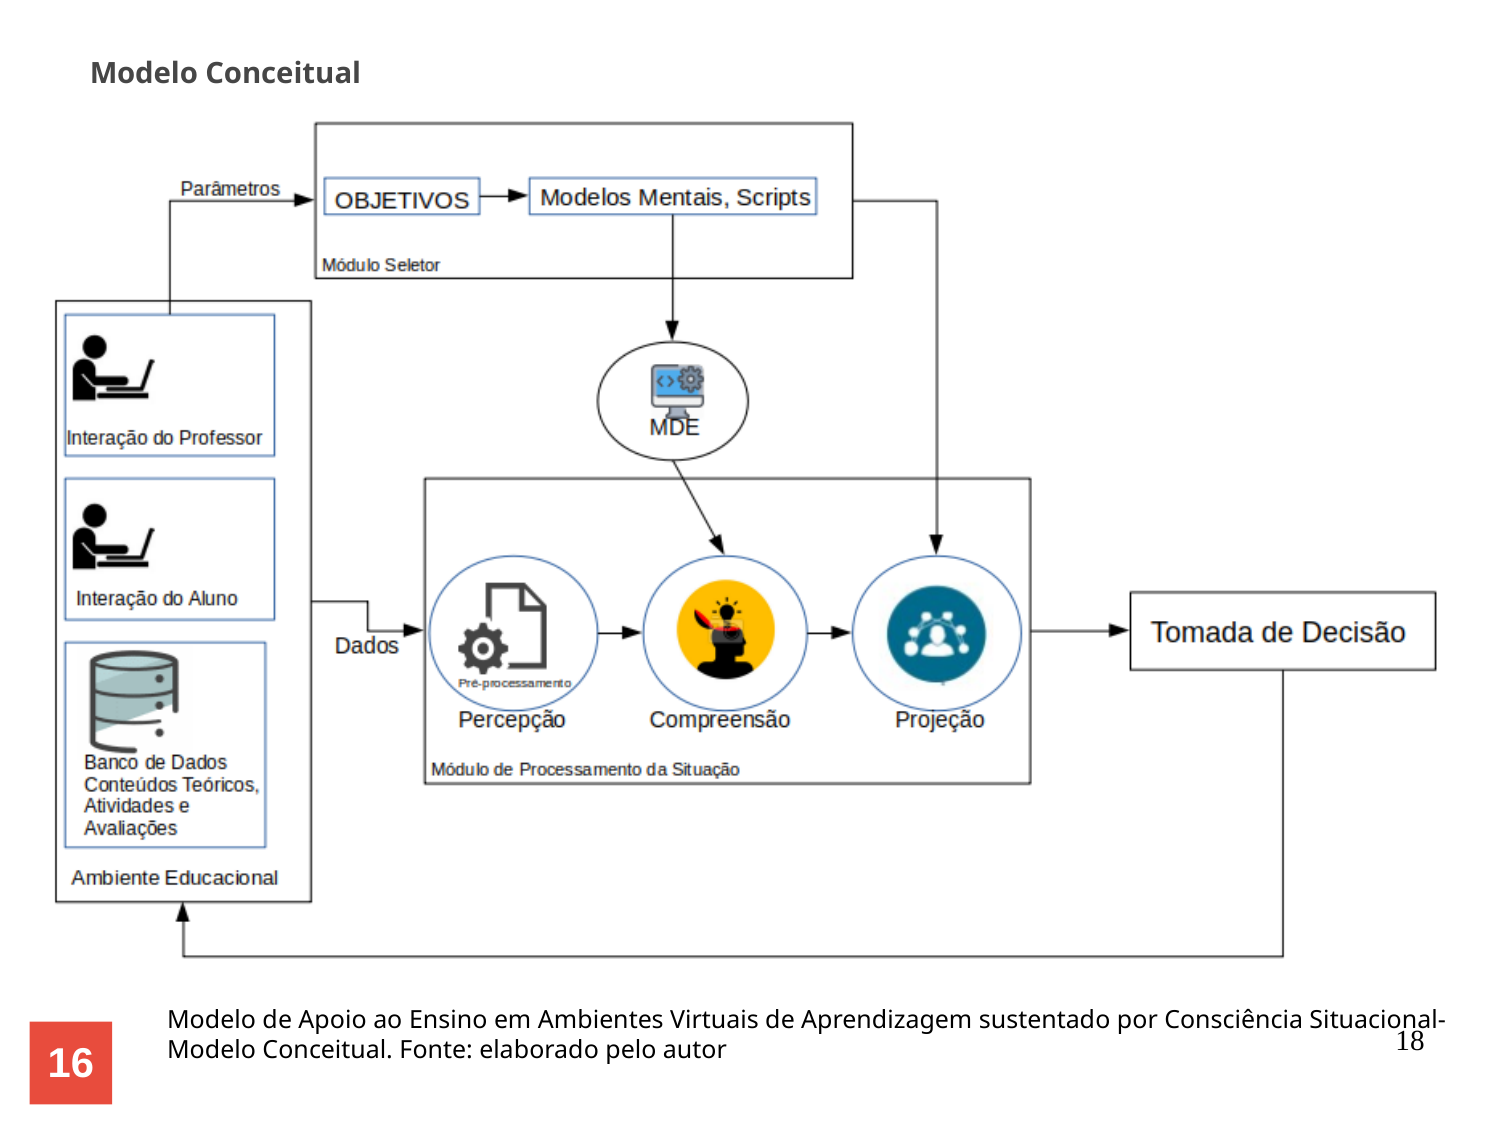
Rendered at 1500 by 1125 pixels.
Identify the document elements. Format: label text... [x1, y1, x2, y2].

picture [33, 106, 1456, 975]
title Modelo Conceitual [75, 45, 827, 106]
text_box 16 [29, 1021, 113, 1105]
text_box Modelo de Apoio ao Ensino em Ambientes Virtuais de Aprendizagem sustentado por Consciência Situacional- Modelo Conceitual. Fonte: elaborado pelo autor [152, 996, 1500, 1072]
